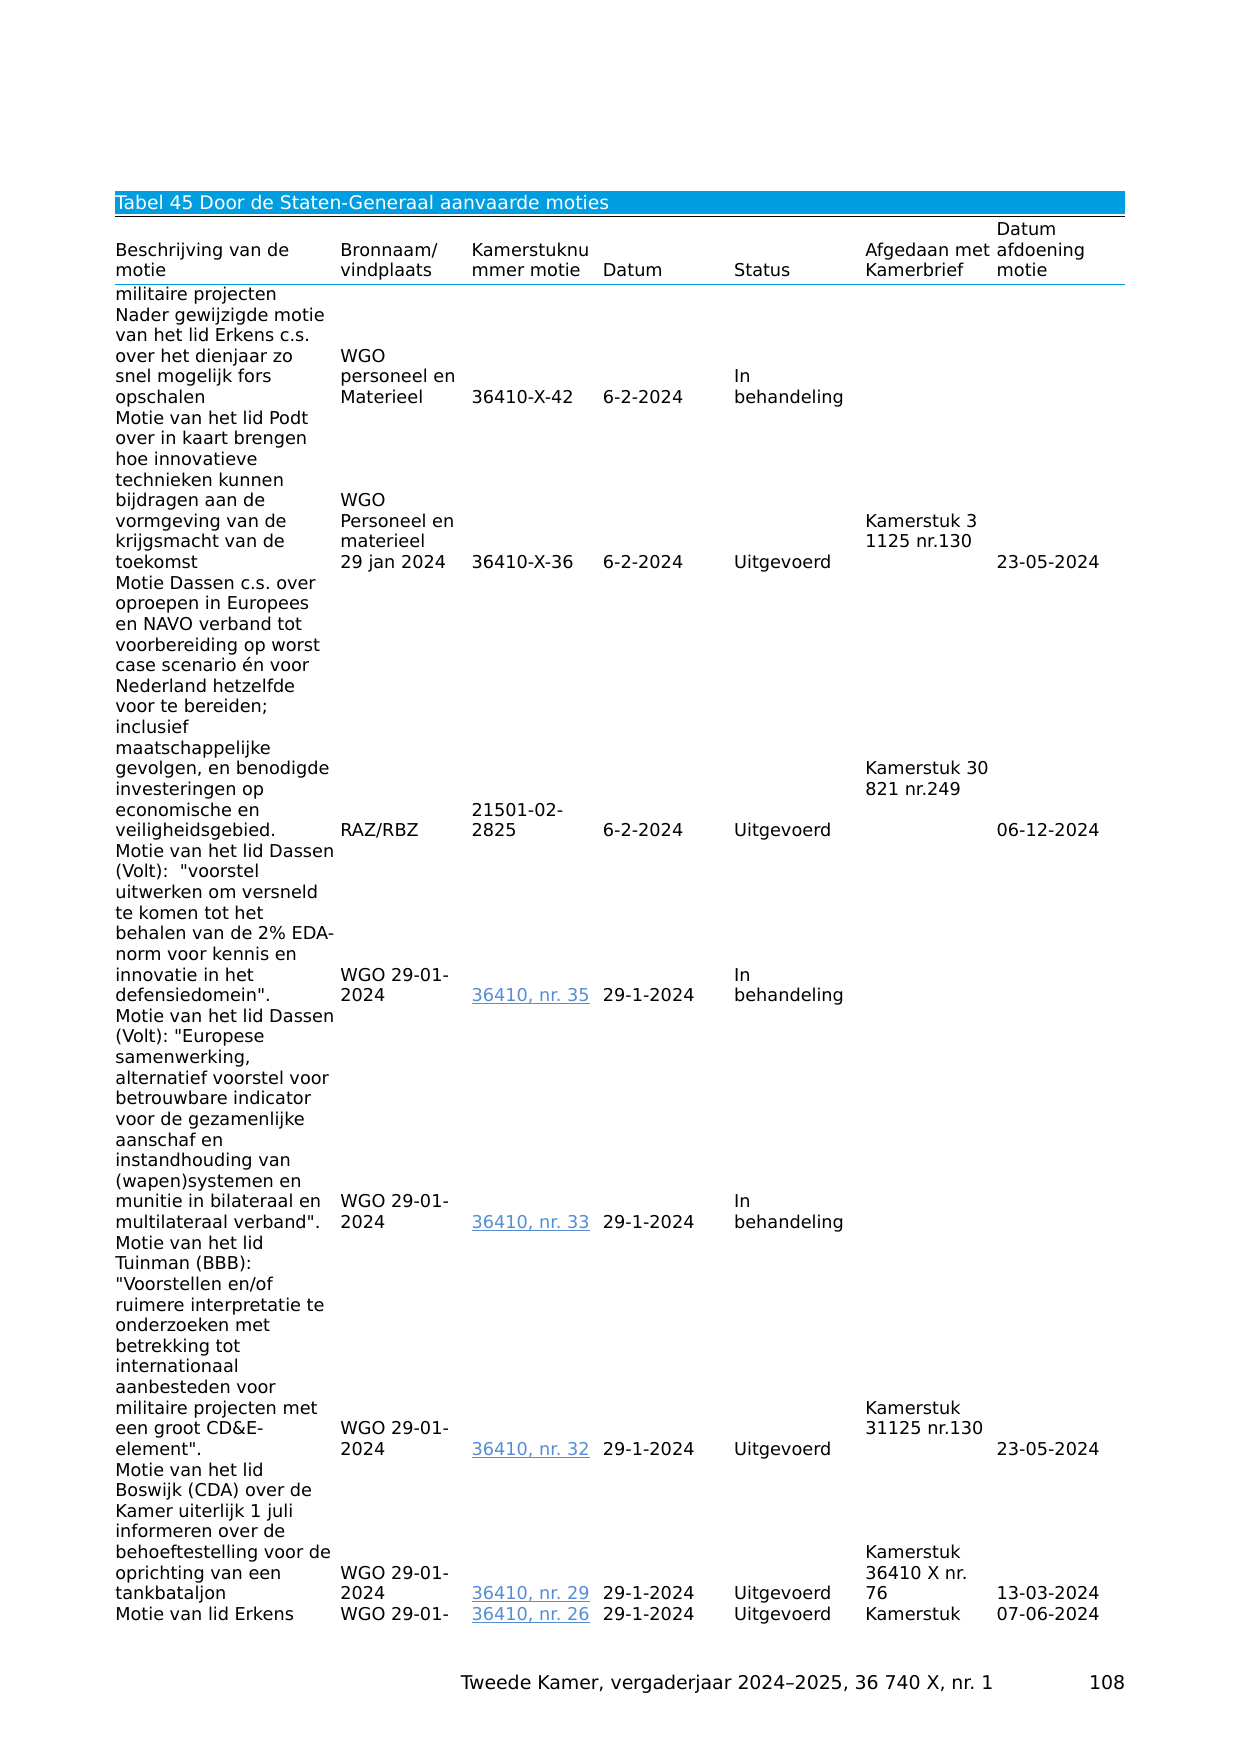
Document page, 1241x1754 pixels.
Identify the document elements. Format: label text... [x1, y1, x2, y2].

table_cell [994, 305, 1125, 408]
table_cell WGO 29-01-2024 [337, 1460, 468, 1604]
table_cell ​Nader gewijzigde motie van het lid Erkens c.s. over het dienjaar zo snel mogelijk fors opschalen [115, 305, 337, 408]
table_cell WGO 29-01-2024 [337, 1006, 468, 1233]
table_cell Datum afdoening motie [994, 217, 1125, 284]
table_cell [862, 285, 993, 304]
table_cell 29-1-2024 [600, 1233, 731, 1459]
table_cell 07-06-2024 [994, 1604, 1125, 1624]
table_cell ​Kamerstuk [862, 1604, 993, 1624]
table_cell ​Motie van het lid Dassen (Volt): "Europese samenwerking, alternatief voorstel voor betrouwbare indicator voor de gezamenlijke aanschaf en instandhouding van (wapen)systemen en munitie in bilateraal en multilateraal verband". [115, 1006, 337, 1233]
table_cell 23-05-2024 [994, 408, 1125, 573]
table_cell 6-2-2024 [600, 408, 731, 573]
table_cell ​Motie van het lid Podt over in kaart brengen hoe innovatieve technieken kunnen bijdragen aan de vormgeving van de krijgsmacht van de toekomst [115, 408, 337, 573]
table_cell Status [731, 217, 862, 284]
table_cell [994, 841, 1125, 1006]
table_cell 36410, nr. 26 [469, 1604, 600, 1624]
table_cell 36410-X-36 [469, 408, 600, 573]
table_cell [600, 285, 731, 304]
table_cell Afgedaan met Kamerbrief [862, 217, 993, 284]
table_cell Uitgevoerd [731, 408, 862, 573]
table_cell Datum [600, 217, 731, 284]
table_cell 06-12-2024 [994, 573, 1125, 841]
table_cell [862, 305, 993, 408]
table_cell 21501-02-2825 [469, 573, 600, 841]
table_cell 6-2-2024 [600, 305, 731, 408]
table_cell 36410-X-42 [469, 305, 600, 408]
table_cell ​Motie van het lid Boswijk (CDA) over de Kamer uiterlijk 1 juli informeren over de behoeftestelling voor de oprichting van een tankbataljon​ [115, 1460, 337, 1604]
table_cell 13-03-2024 [994, 1460, 1125, 1604]
table_cell 29-1-2024 [600, 1006, 731, 1233]
table_cell 29-1-2024 [600, 1460, 731, 1604]
table_cell 6-2-2024 [600, 573, 731, 841]
table_cell Uitgevoerd [731, 1233, 862, 1459]
table_cell WGO 29-01-2024 [337, 1233, 468, 1459]
table_cell 36410, nr. 33 [469, 1006, 600, 1233]
table_cell [469, 285, 600, 304]
table_cell Beschrijving van de motie [115, 217, 337, 284]
table_cell Uitgevoerd [731, 1460, 862, 1604]
table_cell [994, 285, 1125, 304]
table_cell Motie Dassen c.s. over oproepen in Europees en NAVO verband tot voorbereiding op worst case scenario én voor Nederland hetzelfde voor te bereiden; inclusief maatschappelijke gevolgen, en benodigde investeringen op economische en veiligheidsgebied. ​ [115, 573, 337, 841]
table_cell ​Motie van het lid Dassen (Volt): "voorstel uitwerken om versneld te komen tot het behalen van de 2% EDA-norm voor kennis en innovatie in het defensiedomein".​ [115, 841, 337, 1006]
table_cell 23-05-2024 [994, 1233, 1125, 1459]
table_cell 29-1-2024 [600, 1604, 731, 1624]
table_cell [862, 1006, 993, 1233]
table_cell [731, 285, 862, 304]
table_cell Uitgevoerd [731, 1604, 862, 1624]
table_cell [337, 285, 468, 304]
table_cell Kamerstuk 3​1125 nr.130 [862, 408, 993, 573]
table_cell RAZ/RBZ [337, 573, 468, 841]
table_cell militaire projecten [115, 285, 337, 304]
table_cell ​Kamerstuk 30821 nr.249 ​ [862, 573, 993, 841]
table_cell Uitgevoerd [731, 573, 862, 841]
table_cell 36410, nr. 32 [469, 1233, 600, 1459]
table_cell Bronnaam/ vindplaats [337, 217, 468, 284]
table_cell 36410, nr. 35 [469, 841, 600, 1006]
table_cell WGO personeel en Materieel [337, 305, 468, 408]
table_cell WGO 29-01- [337, 1604, 468, 1624]
table_cell Kamerstuk 36410 X nr. 76​​ [862, 1460, 993, 1604]
table_cell In behandeling [731, 305, 862, 408]
table_cell [994, 1006, 1125, 1233]
table_cell In behandeling [731, 1006, 862, 1233]
table_cell 29-1-2024 [600, 841, 731, 1006]
table_cell WGO 29-01-2024 [337, 841, 468, 1006]
table_cell Kamerstuknummer motie [469, 217, 600, 284]
table_cell ​Motie van lid Erkens [115, 1604, 337, 1624]
table_cell WGO Personeel en materieel 29 jan 2024 [337, 408, 468, 573]
table_cell In behandeling [731, 841, 862, 1006]
table_cell ​Motie van het lid Tuinman (BBB): "Voorstellen en/of ruimere interpretatie te onderzoeken met betrekking tot internationaal aanbesteden voor militaire projecten met een groot CD&E-element".​ [115, 1233, 337, 1459]
table_cell ​Kamerstuk 31125 nr.130 [862, 1233, 993, 1459]
table_cell [862, 841, 993, 1006]
table_cell 36410, nr. 29 [469, 1460, 600, 1604]
